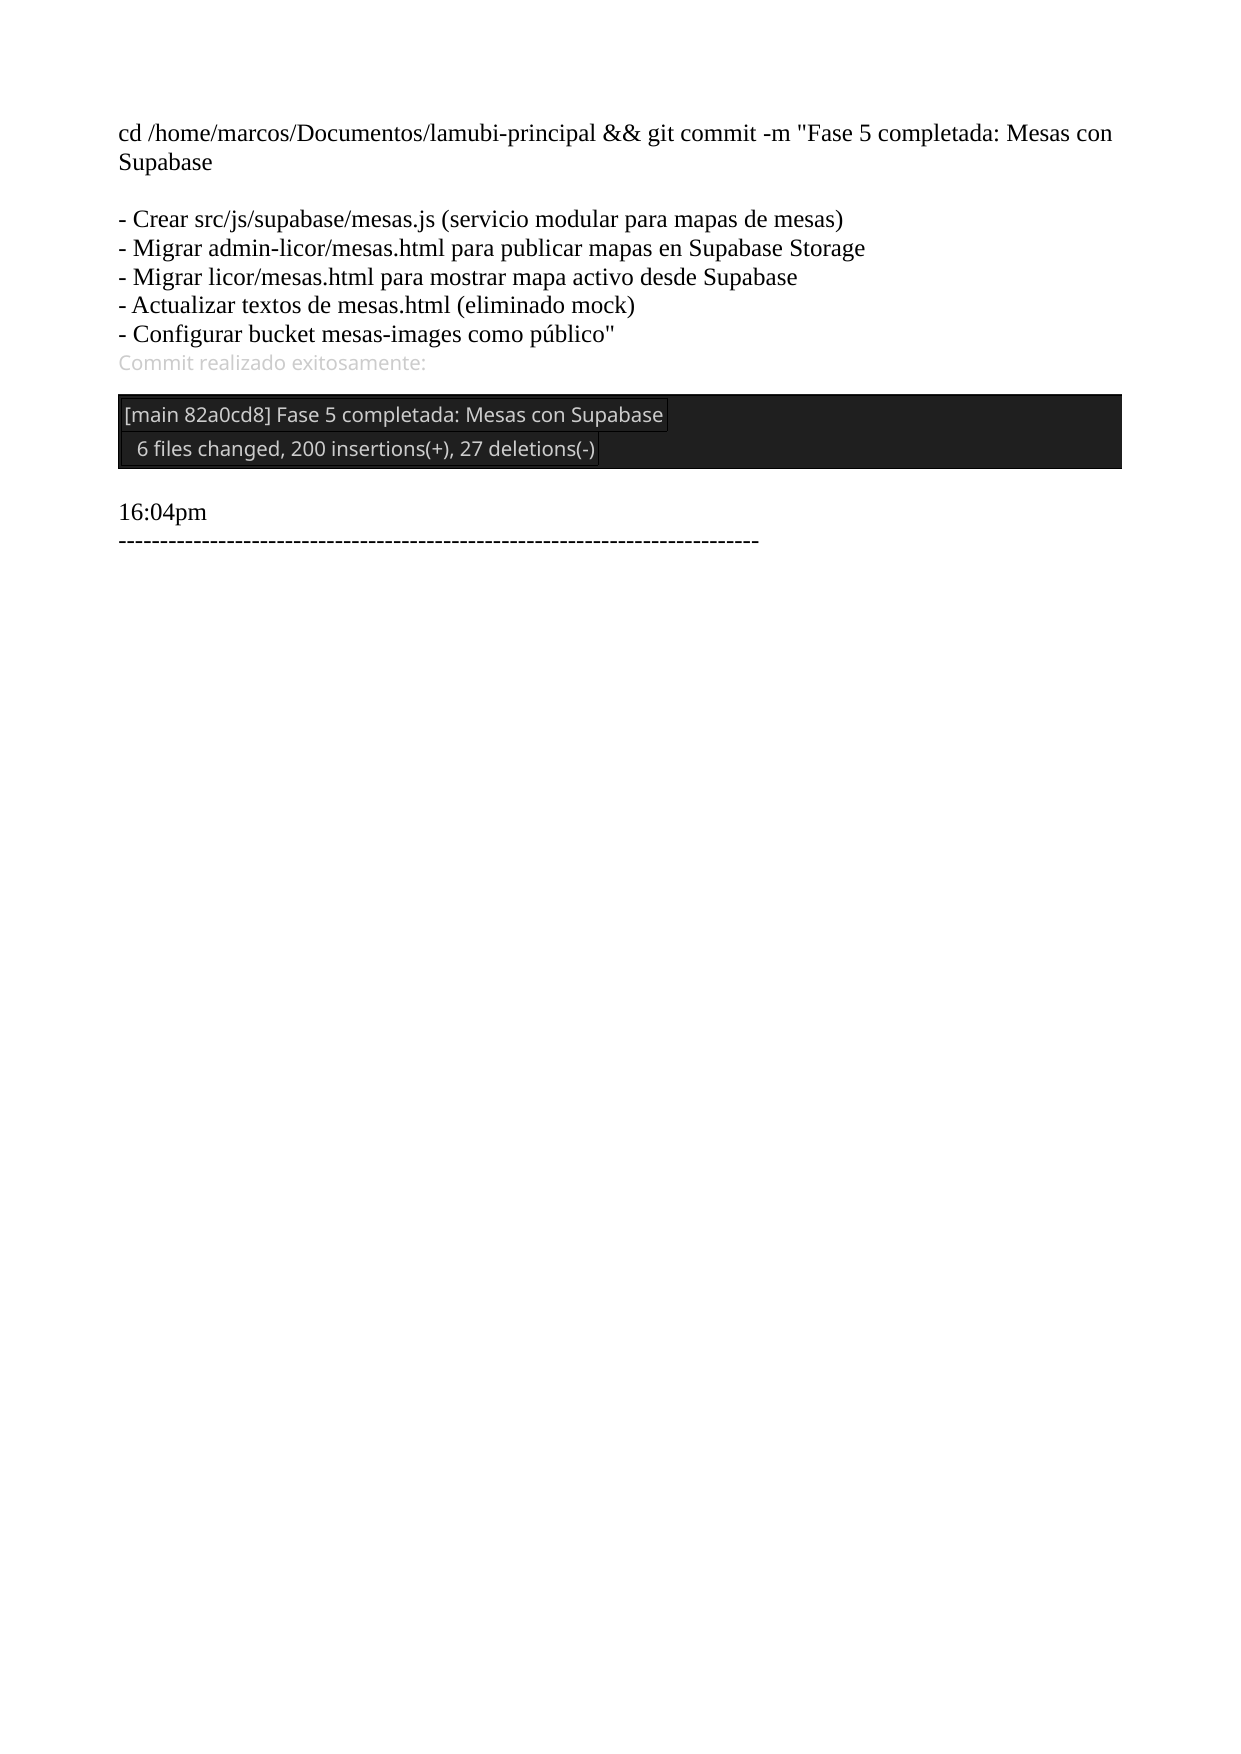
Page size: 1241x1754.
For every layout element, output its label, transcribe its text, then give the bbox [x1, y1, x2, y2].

text ----------------------------------------------------------------------------- [118, 526, 1122, 554]
text 6 files changed, 200 insertions(+), 27 deletions(-) [119, 428, 1122, 468]
text - Migrar admin-licor/mesas.html para publicar mapas en Supabase Storage [118, 233, 1122, 262]
text - Actualizar textos de mesas.html (eliminado mock) [118, 291, 1122, 319]
text - Configurar bucket mesas-images como público" [118, 319, 1122, 348]
text [main 82a0cd8] Fase 5 completada: Mesas con Supabase [119, 396, 1122, 428]
text 16:04pm [118, 497, 1122, 526]
text - Migrar licor/mesas.html para mostrar mapa activo desde Supabase [118, 262, 1122, 291]
text cd /home/marcos/Documentos/lamubi-principal && git commit -m "Fase 5 completada: Mesas con Supabase [118, 118, 1122, 176]
text Commit realizado exitosamente: [118, 348, 1122, 376]
text - Crear src/js/supabase/mesas.js (servicio modular para mapas de mesas) [118, 204, 1122, 233]
